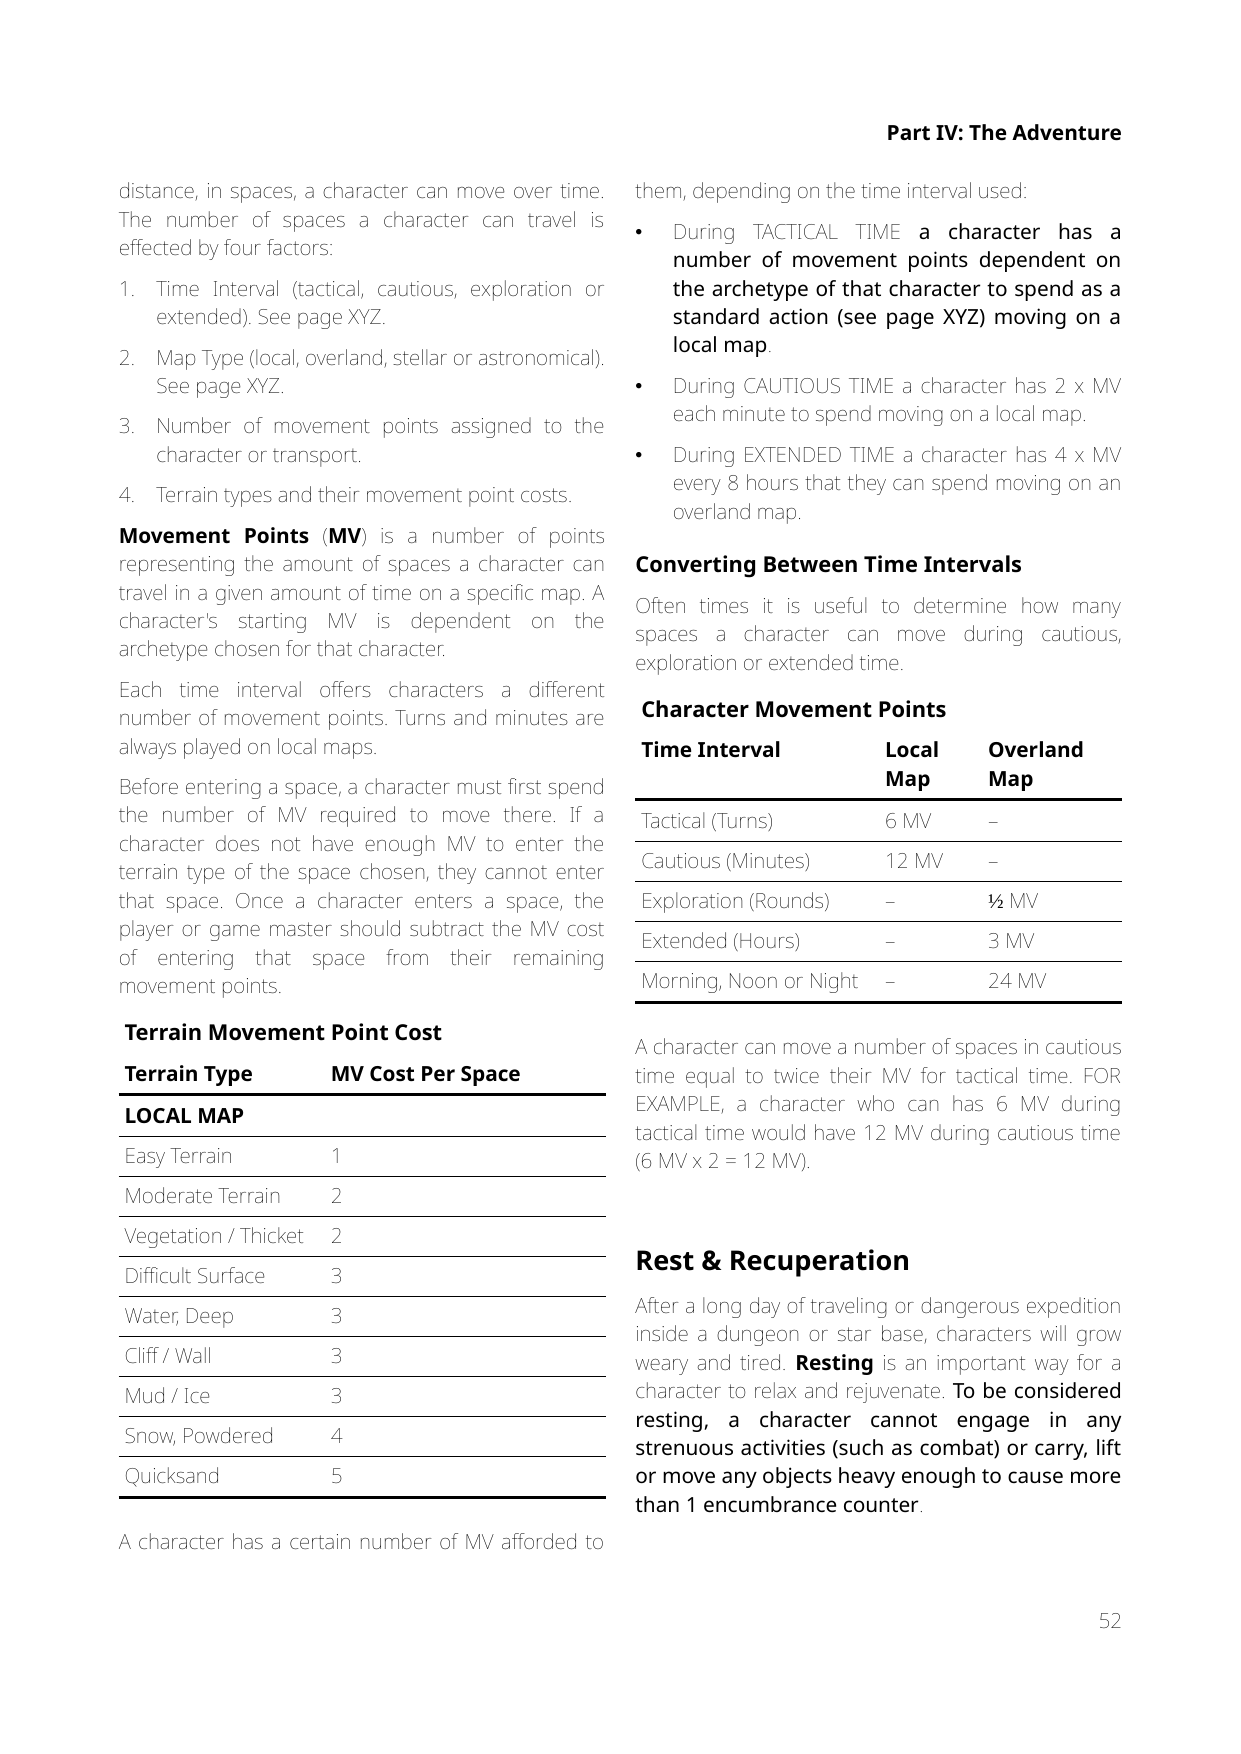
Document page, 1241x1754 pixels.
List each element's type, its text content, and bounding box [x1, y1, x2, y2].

table_cell 5 [325, 1457, 606, 1496]
list During CAUTIOUS TIME a character has 2 x MV each minute to spend moving on a local map. [635, 371, 1122, 428]
table_cell 4 [325, 1417, 606, 1456]
table_cell 6 MV [879, 801, 982, 841]
list Time Interval (tactical, cautious, exploration or extended). See page XYZ. [118, 274, 605, 331]
text Movement Points (MV) is a number of points representing the amount of spaces a character can travel in a given amount of time on a specific map. A character's starting MV is dependent on the archetype chosen for that character. [118, 521, 605, 663]
table_cell ½ MV [982, 882, 1122, 921]
table_cell 2 [325, 1217, 606, 1256]
list During TACTICAL TIME a character has a number of movement points dependent on the archetype of that character to spend as a standard action (see page XYZ) moving on a local map. [635, 217, 1122, 359]
table_cell 3 [325, 1377, 606, 1416]
table_cell Overland Map [982, 730, 1122, 798]
list Terrain types and their movement point costs. [118, 480, 605, 509]
table_cell – [982, 801, 1122, 841]
table_cell MV Cost Per Space [325, 1053, 606, 1093]
table_cell Quicksand [119, 1457, 325, 1496]
table_cell Tactical (Turns) [635, 801, 879, 841]
subtitle Rest & Recuperation [635, 1242, 1122, 1278]
table_cell LOCAL MAP [119, 1096, 606, 1136]
table_cell Mud / Ice [119, 1377, 325, 1416]
table_cell Extended (Hours) [635, 922, 879, 961]
text Often times it is useful to determine how many spaces a character can move during cautious, exploration or extended time. [635, 591, 1122, 676]
text Converting Between Time Intervals [635, 549, 1122, 579]
table_cell Cautious (Minutes) [635, 842, 879, 881]
table_cell Exploration (Rounds) [635, 882, 879, 921]
table_cell 1 [325, 1137, 606, 1176]
table_cell 2 [325, 1177, 606, 1216]
table_cell – [879, 962, 982, 1001]
table_cell 3 MV [982, 922, 1122, 961]
table_cell Moderate Terrain [119, 1177, 325, 1216]
text Each time interval offers characters a different number of movement points. Turns and minutes are always played on local maps. [118, 675, 605, 760]
table_cell 3 [325, 1337, 606, 1376]
table_cell 24 MV [982, 962, 1122, 1001]
table_cell Morning, Noon or Night [635, 962, 879, 1001]
table_cell Cliff / Wall [119, 1337, 325, 1376]
table_cell Difficult Surface [119, 1257, 325, 1296]
text After a long day of traveling or dangerous expedition inside a dungeon or star base, characters will grow weary and tired. Resting is an important way for a character to relax and rejuvenate. To be considered resting, a character cannot engage in any strenuous activities (such as combat) or carry, lift or move any objects heavy enough to cause more than 1 encumbrance counter. [635, 1291, 1122, 1518]
text distance, in spaces, a character can move over time. The number of spaces a character can travel is effected by four factors: [118, 176, 605, 262]
table_cell – [879, 882, 982, 921]
text A character can move a number of spaces in cautious time equal to twice their MV for tactical time. FOR EXAMPLE, a character who can has 6 MV during tactical time would have 12 MV during cautious time (6 MV x 2 = 12 MV). [635, 1032, 1122, 1174]
table_header Terrain Movement Point Cost [119, 1012, 606, 1053]
table_cell – [879, 922, 982, 961]
list Number of movement points assigned to the character or transport. [118, 411, 605, 468]
table_cell 12 MV [879, 842, 982, 881]
table_cell Easy Terrain [119, 1137, 325, 1176]
table_cell 3 [325, 1257, 606, 1296]
table_cell Time Interval [635, 730, 879, 798]
table_cell Water, Deep [119, 1297, 325, 1336]
text A character has a certain number of MV afforded to [118, 1499, 605, 1556]
table_cell Terrain Type [119, 1053, 325, 1093]
table_cell Vegetation / Thicket [119, 1217, 325, 1256]
list During EXTENDED TIME a character has 4 x MV every 8 hours that they can spend moving on an overland map. [635, 440, 1122, 525]
table_cell – [982, 842, 1122, 881]
text Before entering a space, a character must first spend the number of MV required to move there. If a character does not have enough MV to enter the terrain type of the space chosen, they cannot enter that space. Once a character enters a space, the player or game master should subtract the MV cost of entering that space from their remaining movement points. [118, 772, 605, 1000]
list Map Type (local, overland, stellar or astronomical). See page XYZ. [118, 343, 605, 399]
table_cell Snow, Powdered [119, 1417, 325, 1456]
table_cell Local Map [879, 730, 982, 798]
table_header Character Movement Points [635, 688, 1122, 729]
text them, depending on the time interval used: [635, 176, 1122, 205]
table_cell 3 [325, 1297, 606, 1336]
